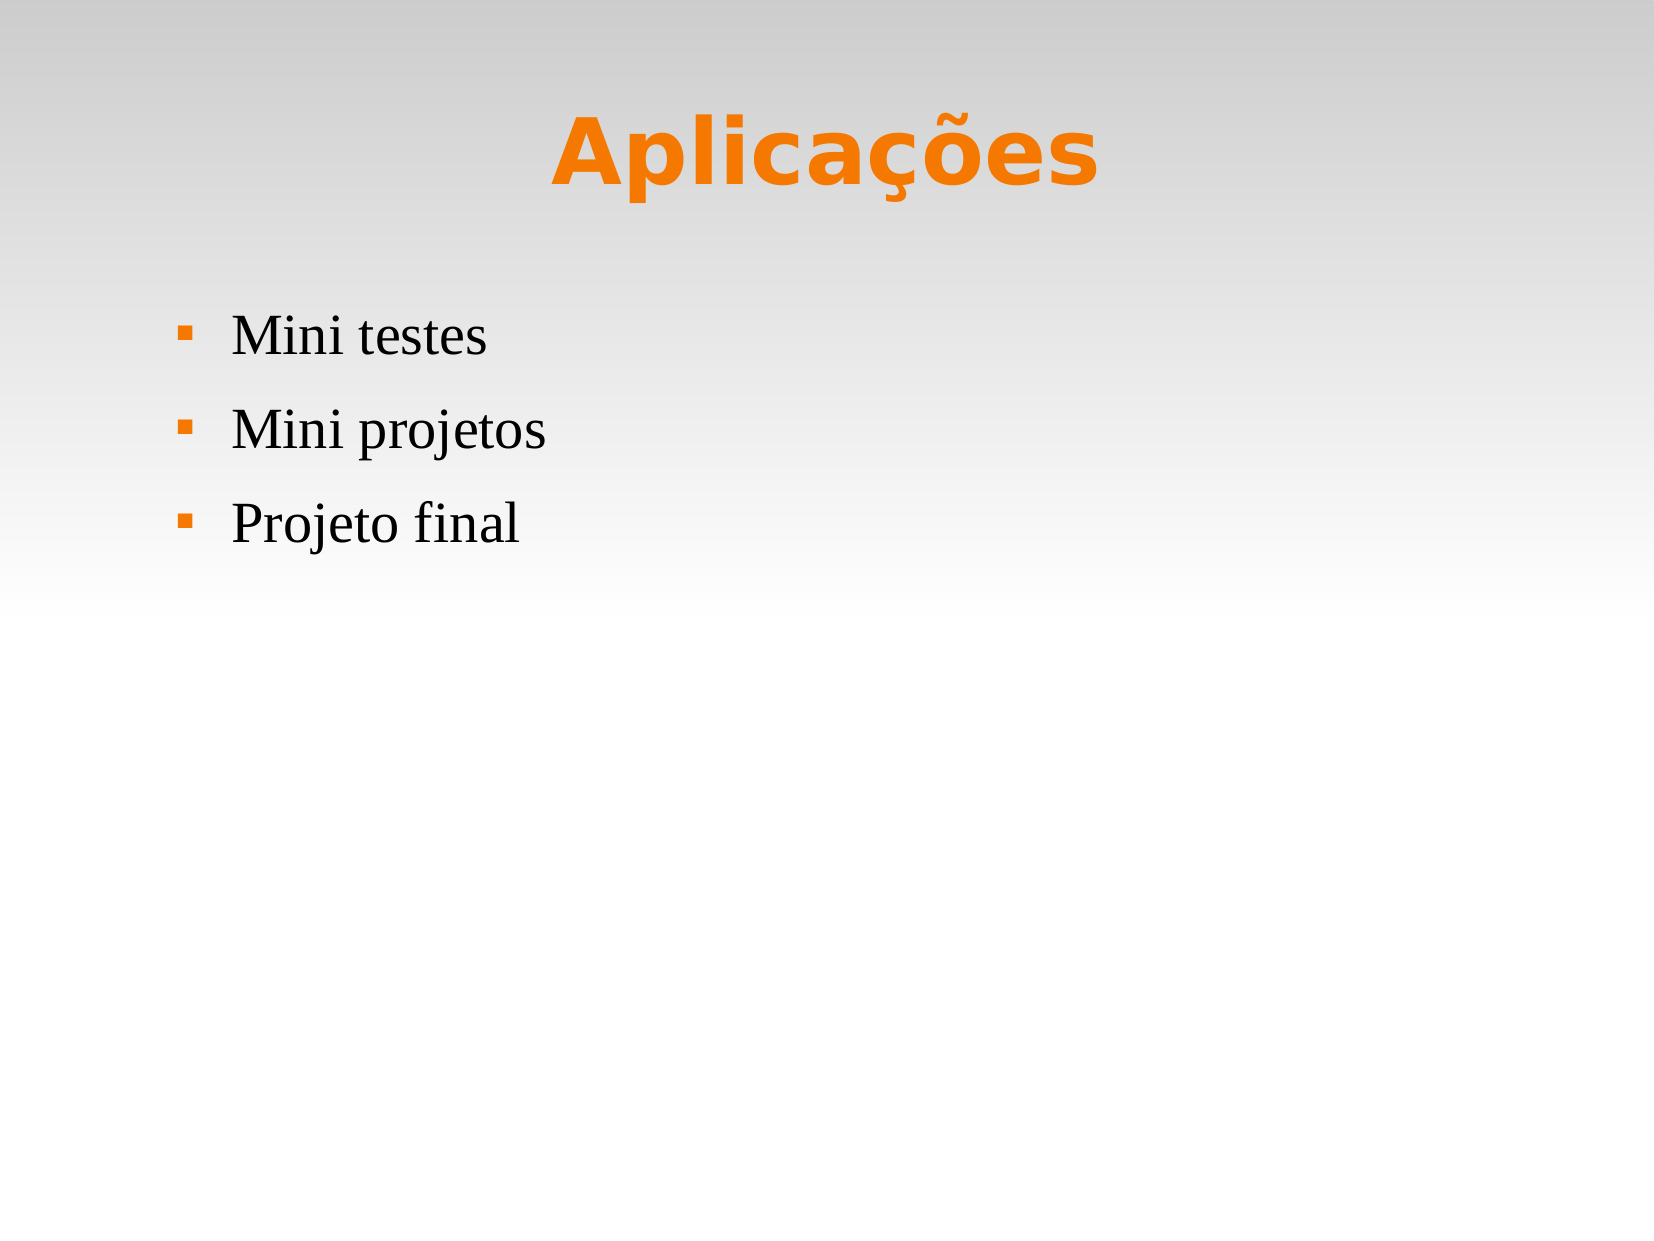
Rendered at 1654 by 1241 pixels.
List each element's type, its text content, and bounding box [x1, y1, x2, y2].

list Mini testes Mini projetos Projeto final [89, 302, 1463, 1121]
title Aplicações [82, 49, 1571, 257]
